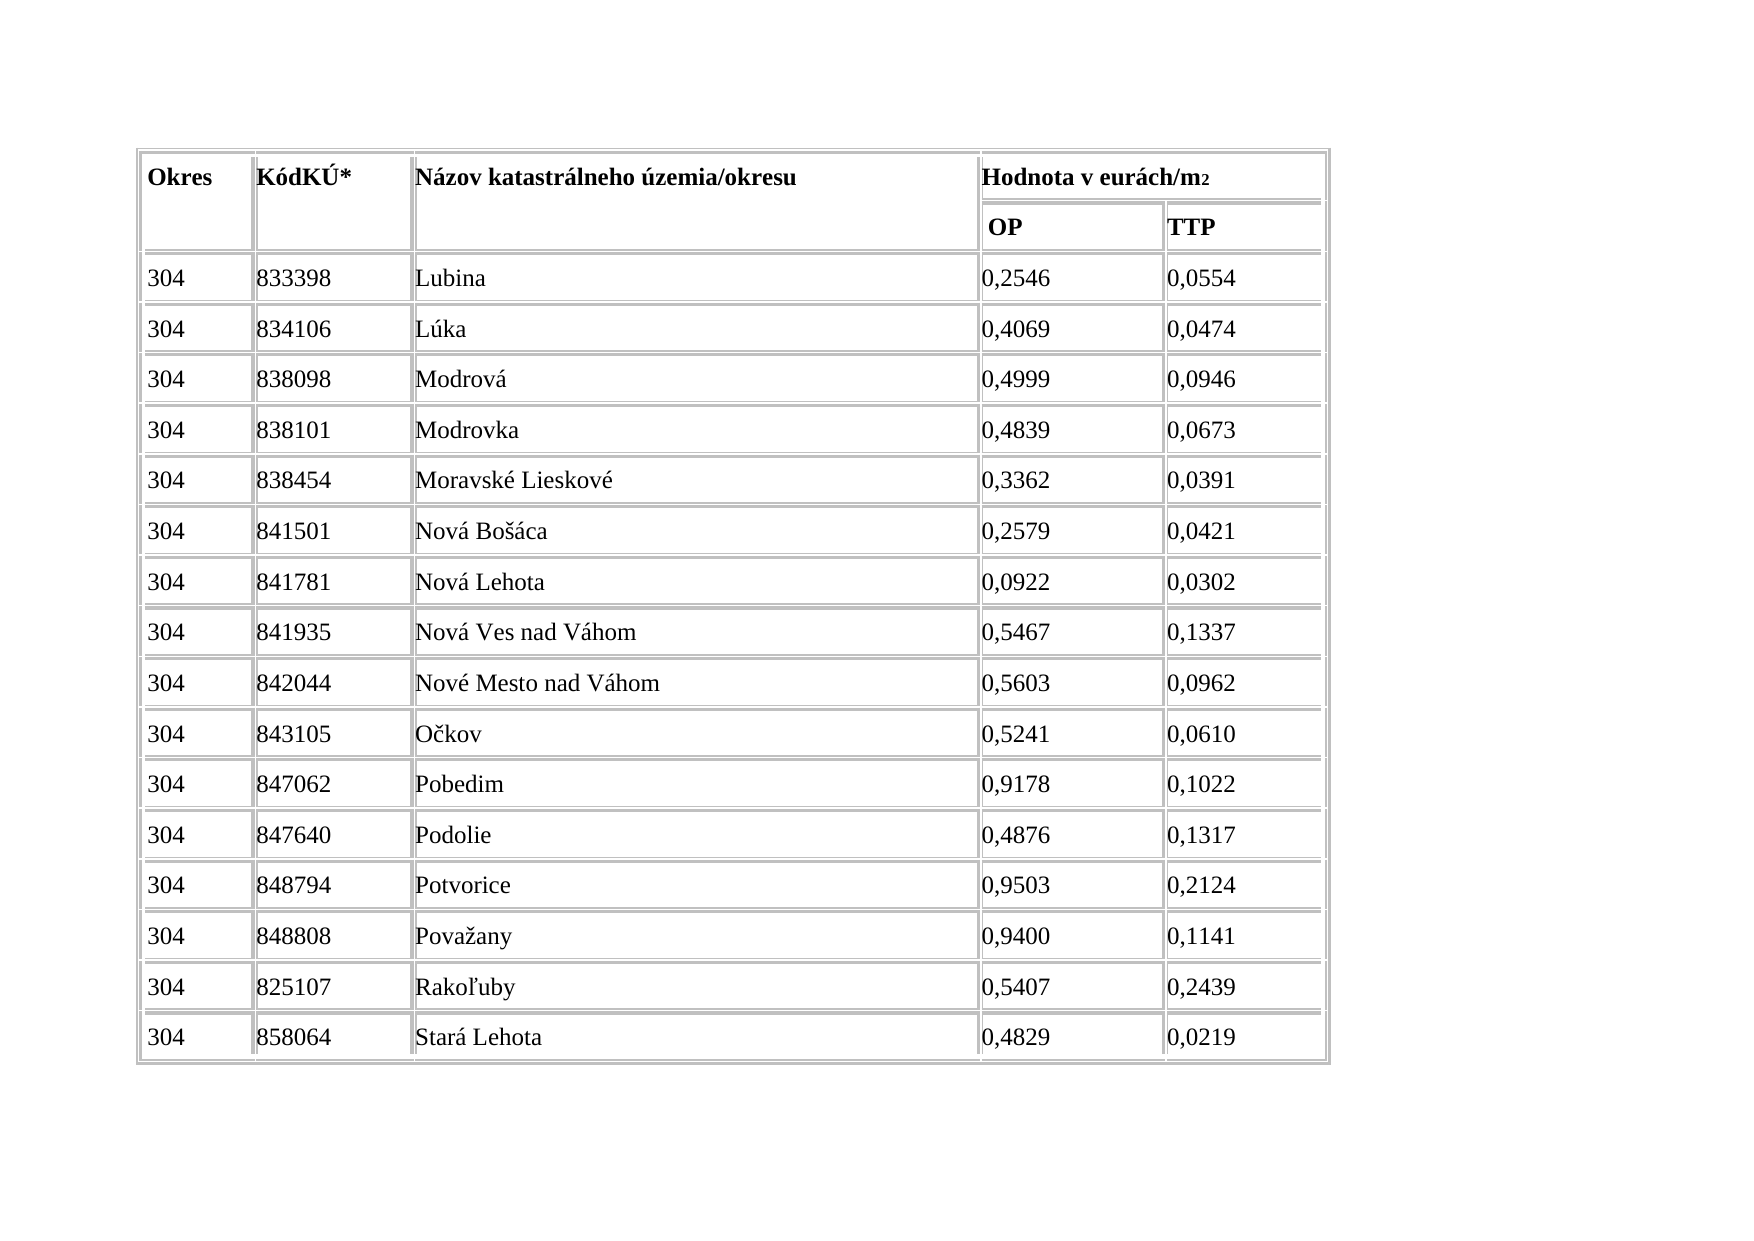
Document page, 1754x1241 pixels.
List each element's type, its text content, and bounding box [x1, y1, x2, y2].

table_cell Moravské Lieskové [417, 458, 977, 502]
table_cell Považany [417, 913, 977, 958]
table_cell Očkov [417, 711, 977, 755]
table_cell Nové Mesto nad Váhom [417, 660, 977, 704]
table_cell 0,2546 [983, 255, 1162, 299]
table_cell 0,2124 [1165, 856, 1328, 907]
table_cell 0,2579 [983, 508, 1162, 553]
table_cell 0,4069 [983, 306, 1162, 350]
table_cell 843105 [258, 711, 410, 755]
table_cell 304 [139, 249, 254, 299]
table_cell 0,0391 [1165, 451, 1328, 502]
table_cell TTP [1165, 198, 1328, 249]
table_cell 838098 [258, 356, 410, 401]
table_cell 304 [139, 401, 254, 451]
table_cell 304 [139, 553, 254, 603]
table_cell 0,4876 [983, 812, 1162, 856]
table_cell 0,0922 [983, 559, 1162, 603]
table_cell Lubina [417, 255, 977, 299]
table_cell 304 [139, 806, 254, 856]
table_cell 834106 [258, 306, 410, 350]
table_cell Nová Lehota [417, 559, 977, 603]
table_cell 0,4839 [983, 407, 1162, 451]
table_cell 825107 [258, 964, 410, 1008]
table_cell 0,0946 [1165, 350, 1328, 401]
table_cell 304 [139, 300, 254, 350]
table_cell 0,1022 [1165, 755, 1328, 806]
table_cell 0,5407 [983, 964, 1162, 1008]
table_cell 838101 [258, 407, 410, 451]
table_cell 0,0302 [1165, 553, 1328, 603]
table_cell 0,0673 [1165, 401, 1328, 451]
table_header Okres [142, 154, 254, 249]
table_cell 304 [139, 958, 254, 1008]
table_cell 841935 [258, 610, 410, 654]
table_cell 833398 [258, 255, 410, 299]
table_cell Nová Bošáca [417, 508, 977, 553]
table_cell 841781 [258, 559, 410, 603]
table_cell Stará Lehota [414, 1008, 980, 1059]
table_cell Podolie [417, 812, 977, 856]
table_cell 0,5467 [983, 610, 1162, 654]
table_cell 0,9503 [983, 863, 1162, 907]
table_cell 304 [139, 907, 254, 958]
table_cell 304 [139, 451, 254, 502]
table_cell OP [983, 205, 1162, 249]
table_cell 0,3362 [983, 458, 1162, 502]
table_cell 304 [139, 603, 254, 654]
table_cell Rakoľuby [417, 964, 977, 1008]
table_cell 0,2439 [1165, 958, 1328, 1008]
table_cell 0,1337 [1165, 603, 1328, 654]
table_cell 848794 [258, 863, 410, 907]
table_header Názov katastrálneho územia/okresu [414, 149, 980, 249]
table_cell Lúka [417, 306, 977, 350]
table_cell 847062 [258, 761, 410, 806]
table_cell 304 [139, 755, 254, 806]
table_cell 0,0962 [1165, 654, 1328, 704]
table_cell 0,9178 [983, 761, 1162, 806]
table_cell 847640 [258, 812, 410, 856]
table_cell 0,0554 [1165, 249, 1328, 299]
table_cell 858064 [255, 1008, 413, 1059]
table_cell 0,0421 [1165, 502, 1328, 553]
table_cell 304 [139, 350, 254, 401]
table_cell 838454 [258, 458, 410, 502]
table_cell 0,0610 [1165, 705, 1328, 755]
table_cell 841501 [258, 508, 410, 553]
table_cell 0,4999 [983, 356, 1162, 401]
table_cell 304 [139, 502, 254, 553]
table_header KódKÚ* [255, 149, 413, 249]
table_header Hodnota v eurách/m2 [980, 149, 1328, 198]
table_cell 304 [139, 1008, 254, 1059]
table_cell 0,1141 [1165, 907, 1328, 958]
table_cell 0,5603 [983, 660, 1162, 704]
table_cell 0,0474 [1165, 300, 1328, 350]
table_cell 848808 [258, 913, 410, 958]
table_cell 304 [139, 856, 254, 907]
table_cell 304 [139, 654, 254, 704]
table_cell 0,5241 [983, 711, 1162, 755]
table_cell Pobedim [417, 761, 977, 806]
table_cell Potvorice [417, 863, 977, 907]
table_cell 0,4829 [980, 1008, 1165, 1059]
table_cell 304 [139, 705, 254, 755]
table_cell 0,9400 [983, 913, 1162, 958]
table_cell Modrová [417, 356, 977, 401]
table_cell Nová Ves nad Váhom [417, 610, 977, 654]
table_cell 0,1317 [1165, 806, 1328, 856]
table_cell Modrovka [417, 407, 977, 451]
table_cell 842044 [258, 660, 410, 704]
table_cell 0,0219 [1165, 1008, 1328, 1059]
